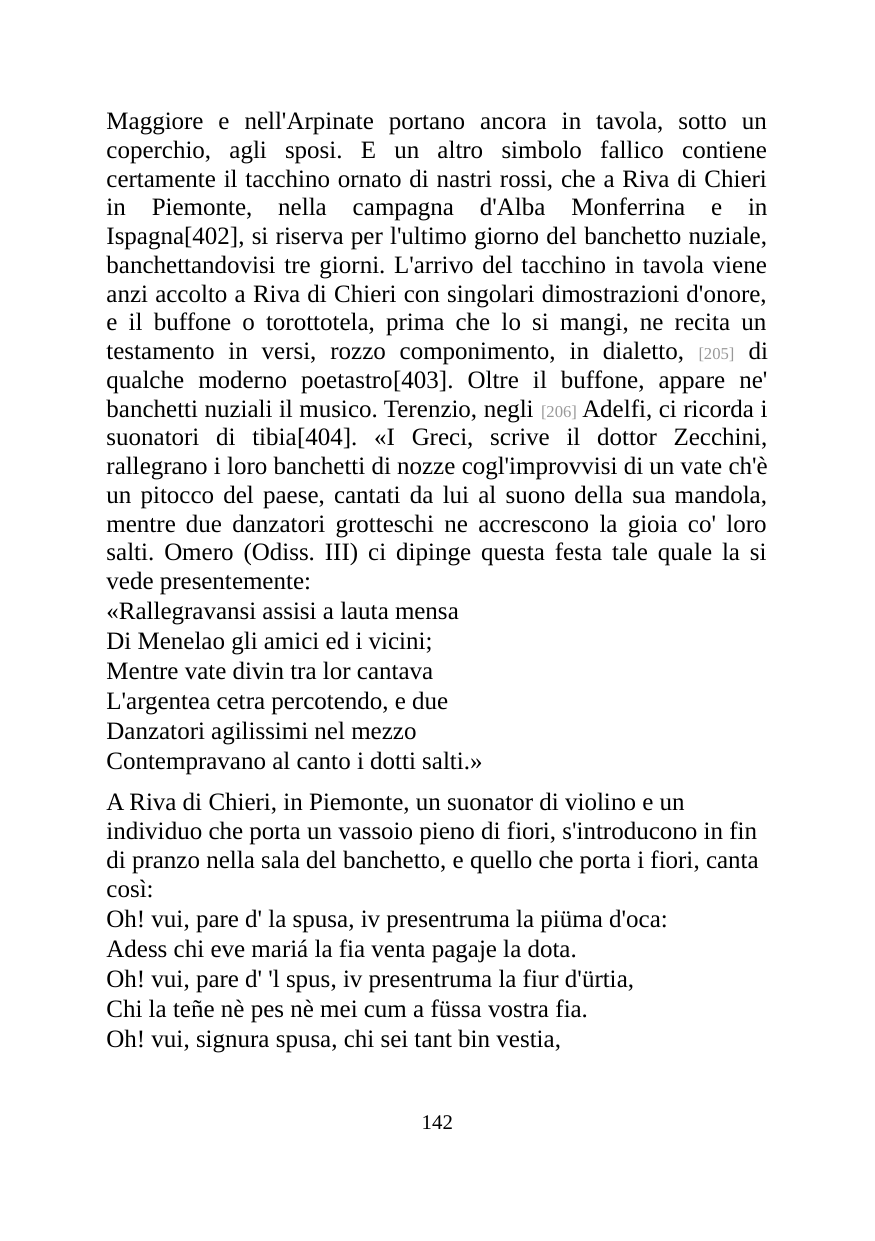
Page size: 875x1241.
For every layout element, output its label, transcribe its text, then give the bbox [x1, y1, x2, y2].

text Maggiore e nell'Arpinate portano ancora in tavola, sotto un coperchio, agli sposi. E un altro simbolo fallico contiene certamente il tacchino ornato di nastri rossi, che a Riva di Chieri in Piemonte, nella campagna d'Alba Monferrina e in Ispagna[402], si riserva per l'ultimo giorno del banchetto nuziale, banchettandovisi tre giorni. L'arrivo del tacchino in tavola viene anzi accolto a Riva di Chieri con singolari dimostrazioni d'onore, e il buffone o torottotela, prima che lo si mangi, ne recita un testamento in versi, rozzo componimento, in dialetto, [205] di qualche moderno poetastro[403]. Oltre il buffone, appare ne' banchetti nuziali il musico. Terenzio, negli [206] Adelfi, ci ricorda i suonatori di tibia[404]. «I Greci, scrive il dottor Zecchini, rallegrano i loro banchetti di nozze cogl'improvvisi di un vate ch'è un pitocco del paese, cantati da lui al suono della sua mandola, mentre due danzatori grotteschi ne accrescono la gioia co' loro salti. Omero (Odiss. III) ci dipinge questa festa tale quale la si vede presentemente: [106, 106, 768, 595]
text Oh! vui, pare d' 'l spus, iv presentruma la fiur d'ürtia, Chi la teñe nè pes nè mei cum a füssa vostra fia. [106, 962, 768, 1022]
text Oh! vui, signura spusa, chi sei tant bin vestia, [106, 1022, 768, 1052]
text Oh! vui, pare d' la spusa, iv presentruma la piüma d'oca: Adess chi eve mariá la fia venta pagaje la dota. [106, 902, 768, 962]
text A Riva di Chieri, in Piemonte, un suonator di violino e un individuo che porta un vassoio pieno di fiori, s'introducono in fin di pranzo nella sala del banchetto, e quello che porta i fiori, canta così: [106, 787, 768, 902]
text «Rallegravansi assisi a lauta mensa Di Menelao gli amici ed i vicini; Mentre vate divin tra lor cantava L'argentea cetra percotendo, e due Danzatori agilissimi nel mezzo Contempravano al canto i dotti salti.» [106, 595, 768, 775]
